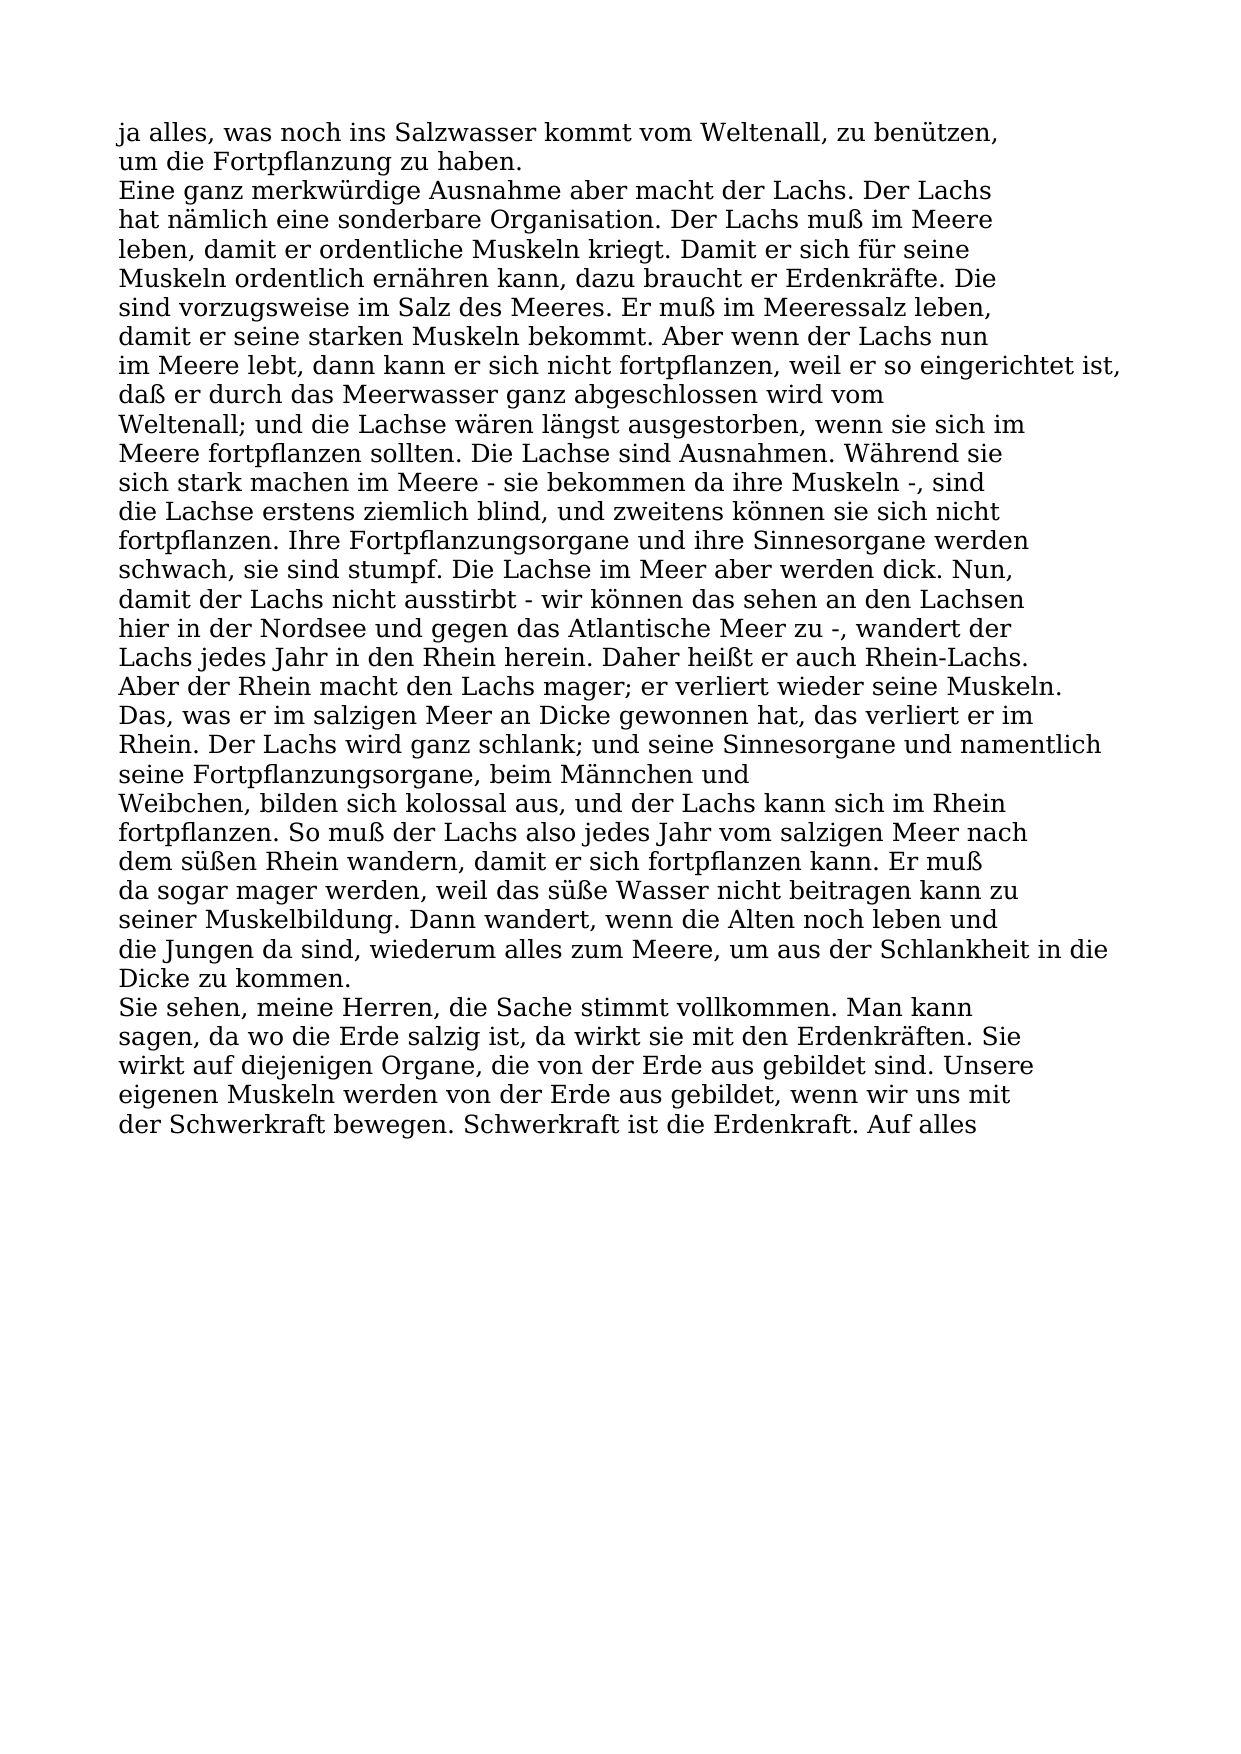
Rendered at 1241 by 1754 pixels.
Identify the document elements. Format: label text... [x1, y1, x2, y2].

text dem süßen Rhein wandern, damit er sich fortpflanzen kann. Er muß [118, 847, 1122, 876]
text damit er seine starken Muskeln bekommt. Aber wenn der Lachs nun [118, 322, 1122, 351]
text wirkt auf diejenigen Organe, die von der Erde aus gebildet sind. Unsere [118, 1051, 1122, 1081]
text damit der Lachs nicht ausstirbt - wir können das sehen an den Lachsen [118, 585, 1122, 614]
text schwach, sie sind stumpf. Die Lachse im Meer aber werden dick. Nun, [118, 556, 1122, 585]
text leben, damit er ordentliche Muskeln kriegt. Damit er sich für seine [118, 235, 1122, 264]
text Muskeln ordentlich ernähren kann, dazu braucht er Erdenkräfte. Die [118, 264, 1122, 293]
text der Schwerkraft bewegen. Schwerkraft ist die Erdenkraft. Auf alles [118, 1110, 1122, 1139]
text da sogar mager werden, weil das süße Wasser nicht beitragen kann zu [118, 876, 1122, 906]
text hat nämlich eine sonderbare Organisation. Der Lachs muß im Meere [118, 206, 1122, 235]
text Aber der Rhein macht den Lachs mager; er verliert wieder seine Muskeln. Das, was er im salzigen Meer an Dicke gewonnen hat, das verliert er im Rhein. Der Lachs wird ganz schlank; und seine Sinnesorgane und namentlich seine Fortpflanzungsorgane, beim Männchen und [118, 672, 1122, 789]
text Sie sehen, meine Herren, die Sache stimmt vollkommen. Man kann [118, 993, 1122, 1022]
text sich stark machen im Meere - sie bekommen da ihre Muskeln -, sind [118, 468, 1122, 497]
text die Jungen da sind, wiederum alles zum Meere, um aus der Schlankheit in die Dicke zu kommen. [118, 935, 1122, 993]
text eigenen Muskeln werden von der Erde aus gebildet, wenn wir uns mit [118, 1081, 1122, 1110]
text um die Fortpflanzung zu haben. [118, 147, 1122, 176]
text sagen, da wo die Erde salzig ist, da wirkt sie mit den Erdenkräften. Sie [118, 1022, 1122, 1051]
text ja alles, was noch ins Salzwasser kommt vom Weltenall, zu benützen, [118, 118, 1122, 147]
text Weltenall; und die Lachse wären längst ausgestorben, wenn sie sich im [118, 410, 1122, 439]
text seiner Muskelbildung. Dann wandert, wenn die Alten noch leben und [118, 906, 1122, 935]
text die Lachse erstens ziemlich blind, und zweitens können sie sich nicht [118, 497, 1122, 526]
text hier in der Nordsee und gegen das Atlantische Meer zu -, wandert der [118, 614, 1122, 643]
text Eine ganz merkwürdige Ausnahme aber macht der Lachs. Der Lachs [118, 176, 1122, 206]
text Meere fortpflanzen sollten. Die Lachse sind Ausnahmen. Während sie [118, 439, 1122, 468]
text sind vorzugsweise im Salz des Meeres. Er muß im Meeressalz leben, [118, 293, 1122, 322]
text Lachs jedes Jahr in den Rhein herein. Daher heißt er auch Rhein-Lachs. [118, 643, 1122, 672]
text Weibchen, bilden sich kolossal aus, und der Lachs kann sich im Rhein [118, 789, 1122, 818]
text fortpflanzen. So muß der Lachs also jedes Jahr vom salzigen Meer nach [118, 818, 1122, 847]
text im Meere lebt, dann kann er sich nicht fortpflanzen, weil er so eingerichtet ist, daß er durch das Meerwasser ganz abgeschlossen wird vom [118, 351, 1122, 410]
text fortpflanzen. Ihre Fortpflanzungsorgane und ihre Sinnesorgane werden [118, 526, 1122, 556]
